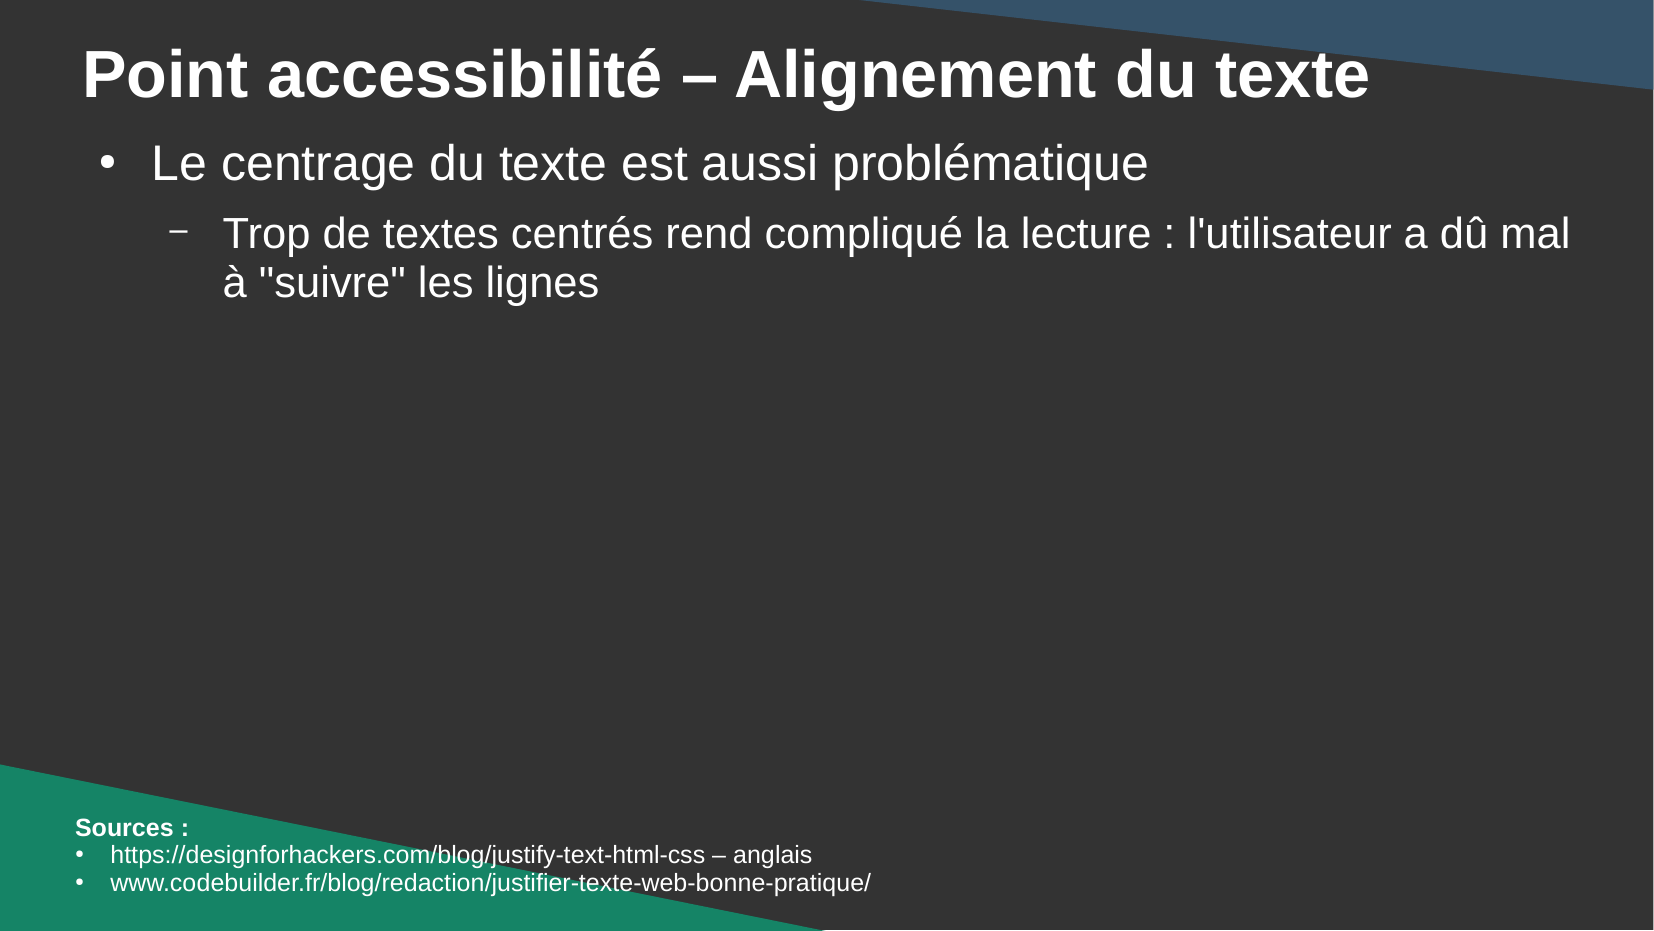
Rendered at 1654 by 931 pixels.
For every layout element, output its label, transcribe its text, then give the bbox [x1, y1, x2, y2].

text_box [0, 764, 202, 931]
text_box Sources : https://designforhackers.com/blog/justify-text-html-css – anglais www.codebuilder.fr/blog/redaction/justifier-texte-web-bonne-pratique/ [60, 805, 1546, 931]
list Le centrage du texte est aussi problématique Trop de textes centrés rend compliqué la lecture : l'utilisateur a dû mal à "suivre" les lignes [80, 135, 1605, 638]
title Point accessibilité – Alignement du texte [82, 37, 1571, 122]
text_box [859, 0, 1654, 90]
